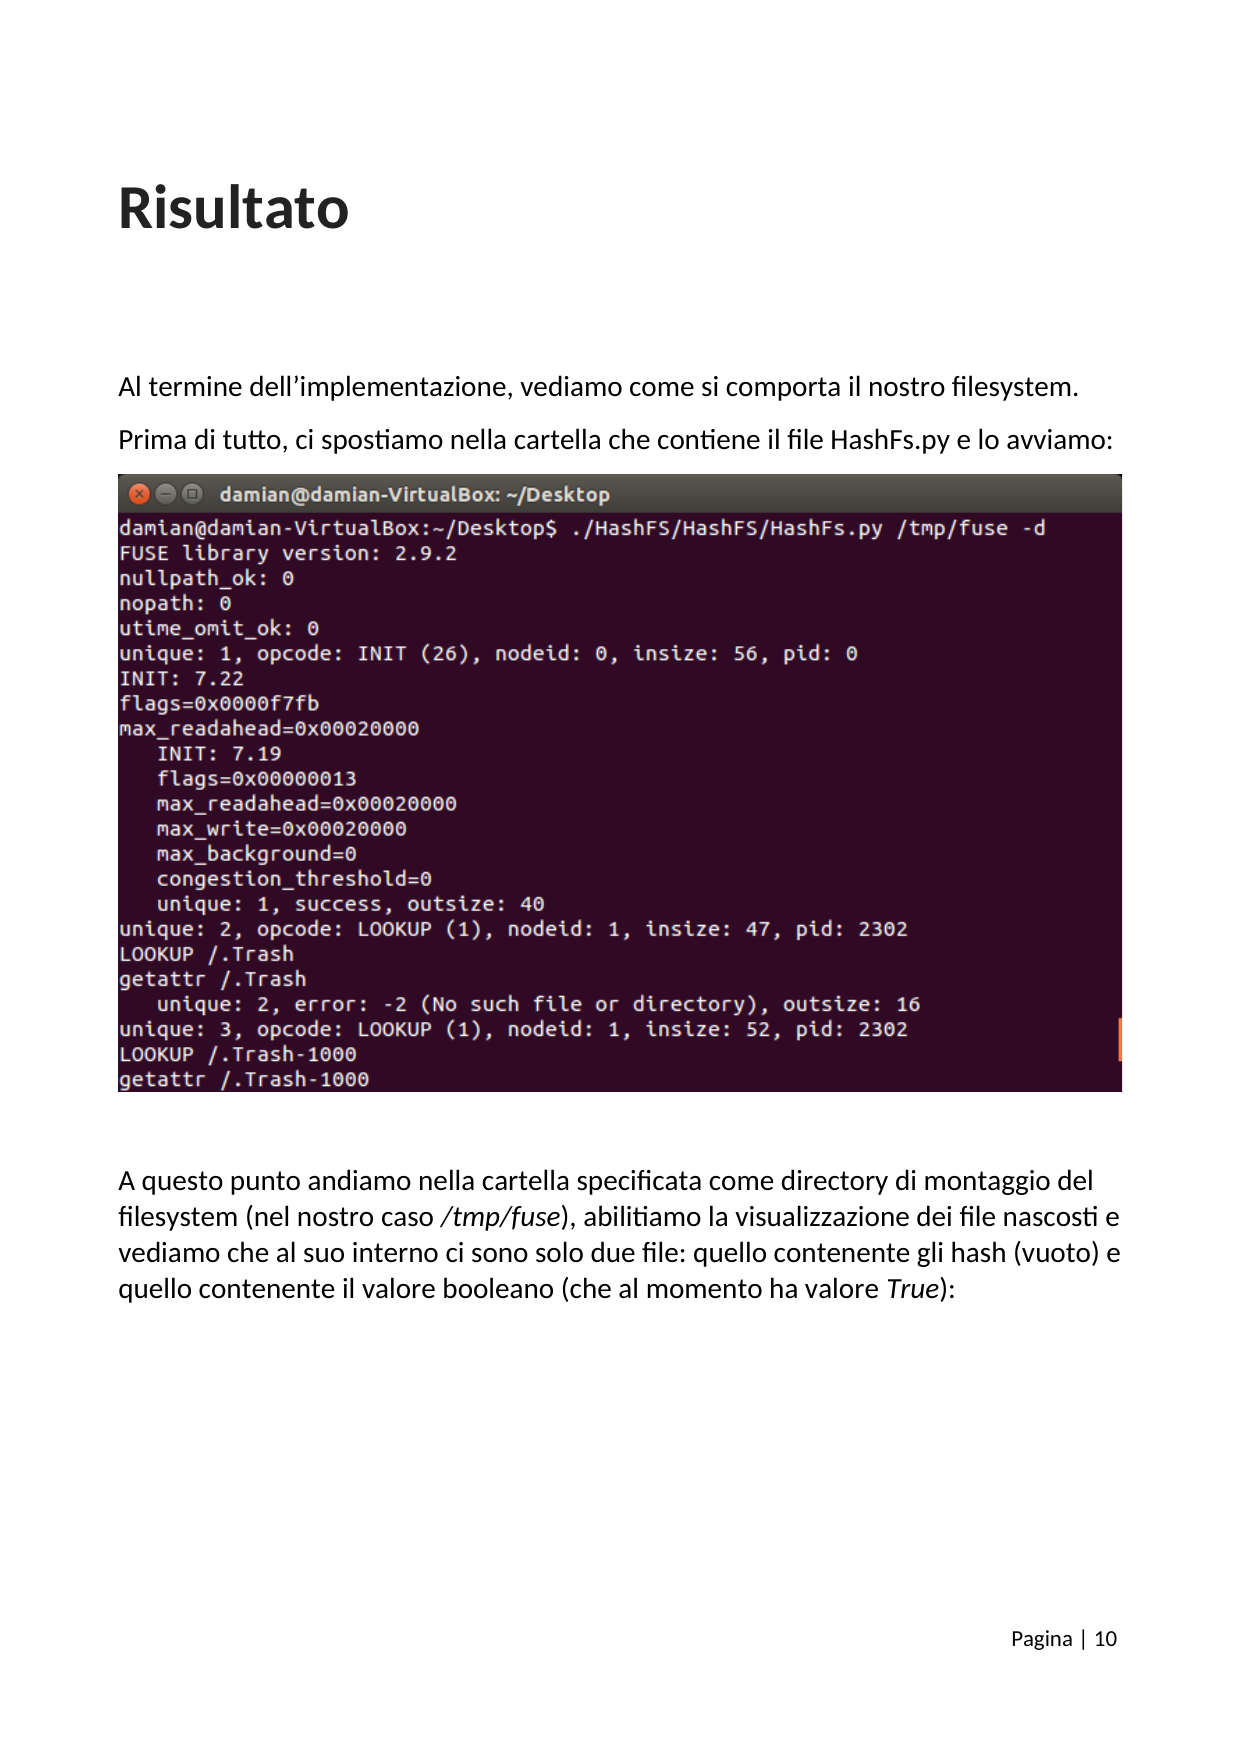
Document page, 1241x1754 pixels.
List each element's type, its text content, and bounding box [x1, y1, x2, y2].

list A questo punto andiamo nella cartella specificata come directory di montaggio del filesystem (nel nostro caso /tmp/fuse), abilitiamo la visualizzazione dei file nascosti e vediamo che al suo interno ci sono solo due file: quello contenente gli hash (vuoto) e quello contenente il valore booleano (che al momento ha valore True): [118, 1162, 1122, 1306]
list Al termine dell’implementazione, vediamo come si comporta il nostro filesystem. [118, 368, 1122, 404]
list Prima di tutto, ci spostiamo nella cartella che contiene il file HashFs.py e lo avviamo: [118, 421, 1122, 457]
list Risultato [118, 168, 1122, 244]
